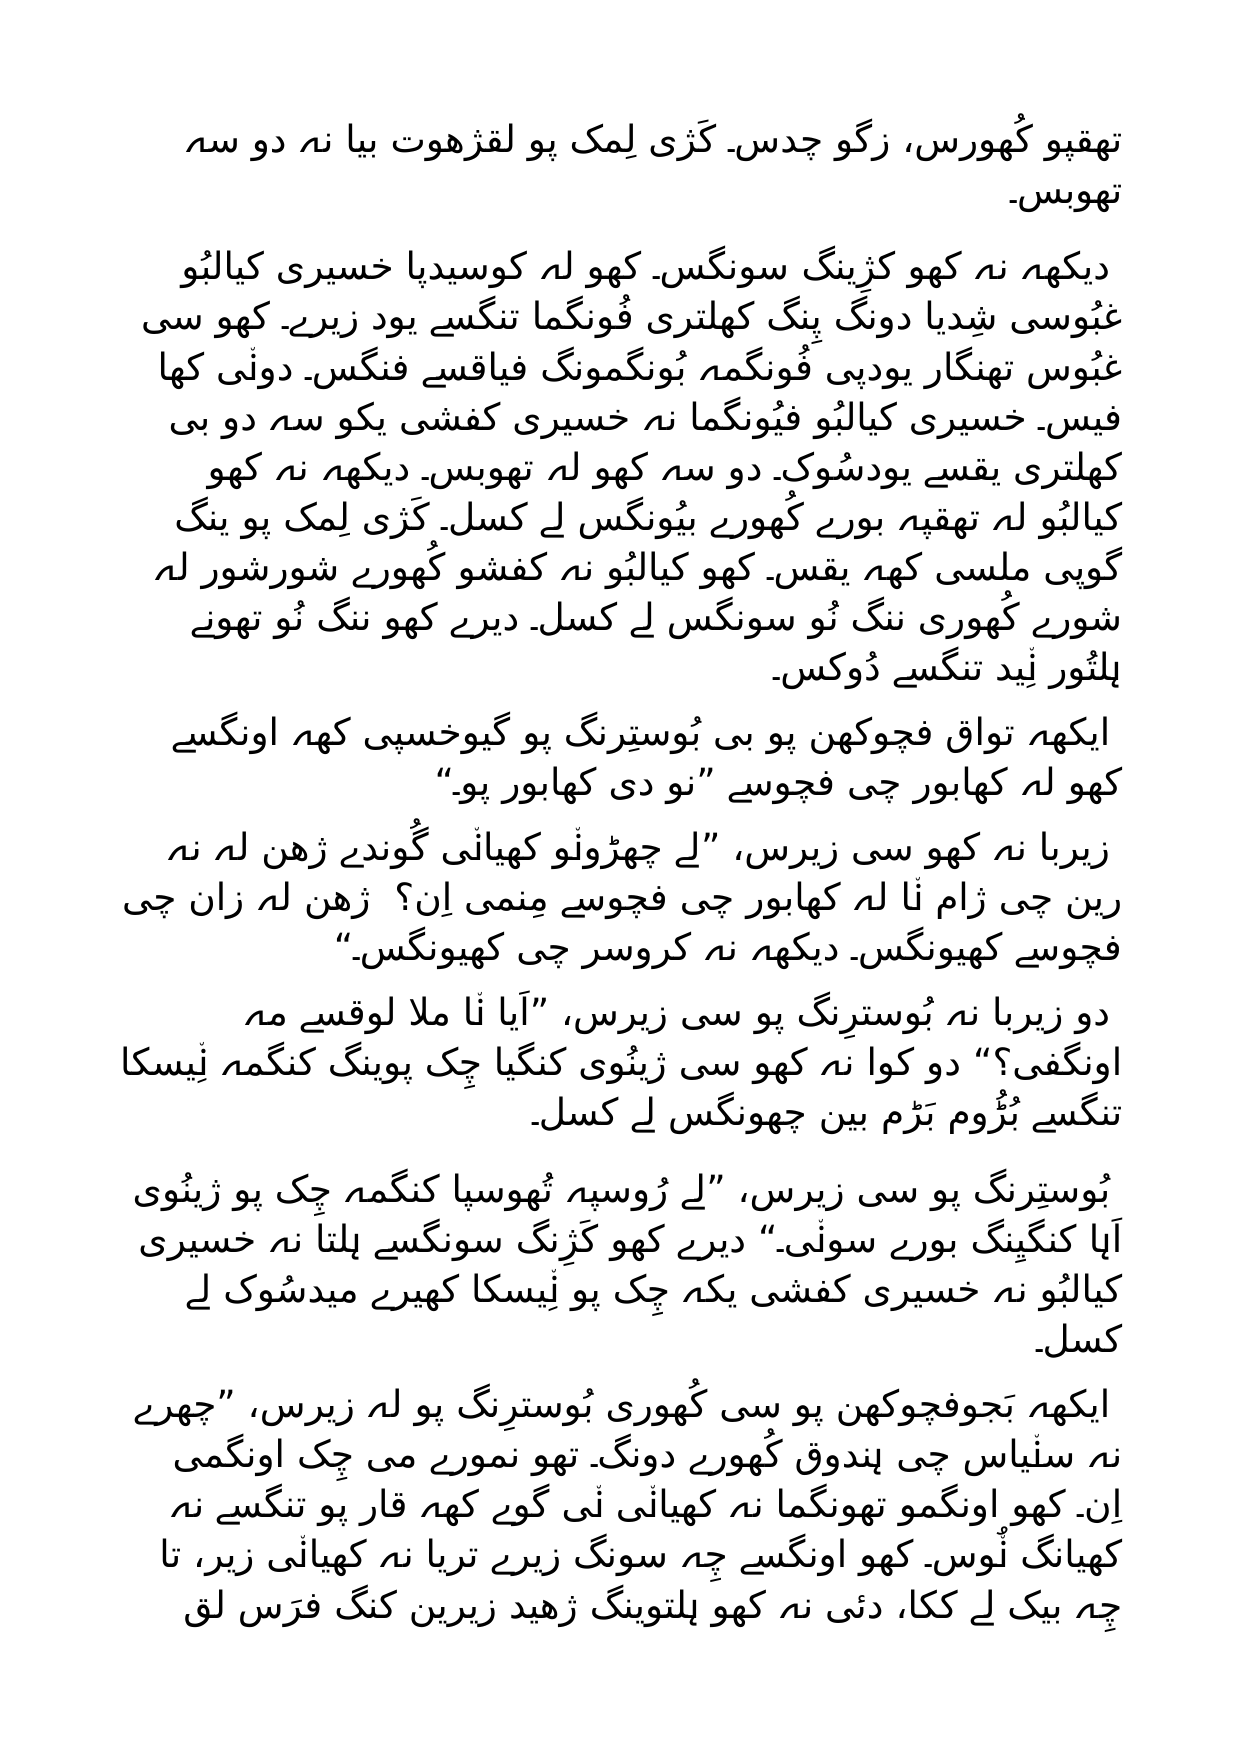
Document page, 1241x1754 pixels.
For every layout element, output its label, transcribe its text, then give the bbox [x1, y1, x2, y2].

text دو زیربا نہ بُوسترِنگ پو سی زیرس، ”اَیا ن٘ا ملا لوقسے مہ اونگفی؟“ دو کوا نہ کھو سی ژینُوی کنگیا چِک پوینگ کنگمہ نِ٘یسکا تنگسے بُڑُوم بَڑم بین چھونگس لے کسل۔ [118, 991, 1122, 1134]
text ایکھہ تواق فچوکھن پو بی بُوستِرنگ پو گیوخسپی کھہ اونگسے کھو لہ کھابور چی فچوسے ”نو دی کھابور پو۔“ [118, 711, 1122, 804]
text بُوستِرنگ پو سی زیرس، ”لے رُوسپہ تُھوسپا کنگمہ چِک پو ژینُوی اَہا کنگیِنگ بورے سون٘ی۔“ دیرے کھو کَژِنگ سونگسے ہلتا نہ خسیری کیالبُو نہ خسیری کفشی یکہ چِک پو نِ٘یسکا کھیرے میدسُوک لے کسل۔ [118, 1168, 1122, 1362]
text دیکھہ نہ کھو کژِینگ سونگس۔ کھو لہ کوسیدپا خسیری کیالبُو غبُوسی شِدیا دونگ پِنگ کھلتری فُونگما تنگسے یود زیرے۔ کھو سی غبُوس تھنگار یودپی فُونگمہ بُونگمونگ فیاقسے فنگس۔ دون٘ی کھا فیس۔ خسیری کیالبُو فیُونگما نہ خسیری کفشی یکو سہ دو بی کھلتری یقسے یودسُوک۔ دو سہ کھو لہ تھوبس۔ دیکھہ نہ کھو کیالبُو لہ تھقپہ بورے کُھورے بیُونگس لے کسل۔ کَژی لِمک پو ینگ گوپی ملسی کھہ یقس۔ کھو کیالبُو نہ کفشو کُھورے شورشور لہ شورے کُھوری ننگ نُو سونگس لے کسل۔ دیرے کھو ننگ نُو تھونے ہلتُور نِ٘ید تنگسے دُوکس۔ [118, 245, 1122, 689]
text تھقپو کُھورس، زگو چدس۔ کَژی لِمک پو لقژھوت بیا نہ دو سہ تھوبس۔ [118, 118, 1122, 212]
text زیربا نہ کھو سی زیرس، ”لے چھڑون٘و کھیان٘ی گُوندے ژھن لہ نہ رین چی ژام ن٘ا لہ کھابور چی فچوسے مِنمی اِن؟ ژھن لہ زان چی فچوسے کھیونگس۔ دیکھہ نہ کروسر چی کھیونگس۔“ [118, 826, 1122, 969]
text ایکھہ بَجوفچوکھن پو سی کُھوری بُوسترِنگ پو لہ زیرس، ”چھرے نہ سن٘یاس چی ہندوق کُھورے دونگ۔ تھو نمورے می چِک اونگمی اِن۔ کھو اونگمو تھونگما نہ کھیان٘ی ن٘ی گوے کھہ قار پو تنگسے نہ کھیانگ نُ٘وس۔ کھو اونگسے چِہ سونگ زیرے تریا نہ کھیان٘ی زیر، تا چِہ بیک لے ککا، دئی نہ کھو ہلتوینگ ژھید زیرین کنگ فرَس لق [118, 1383, 1122, 1627]
